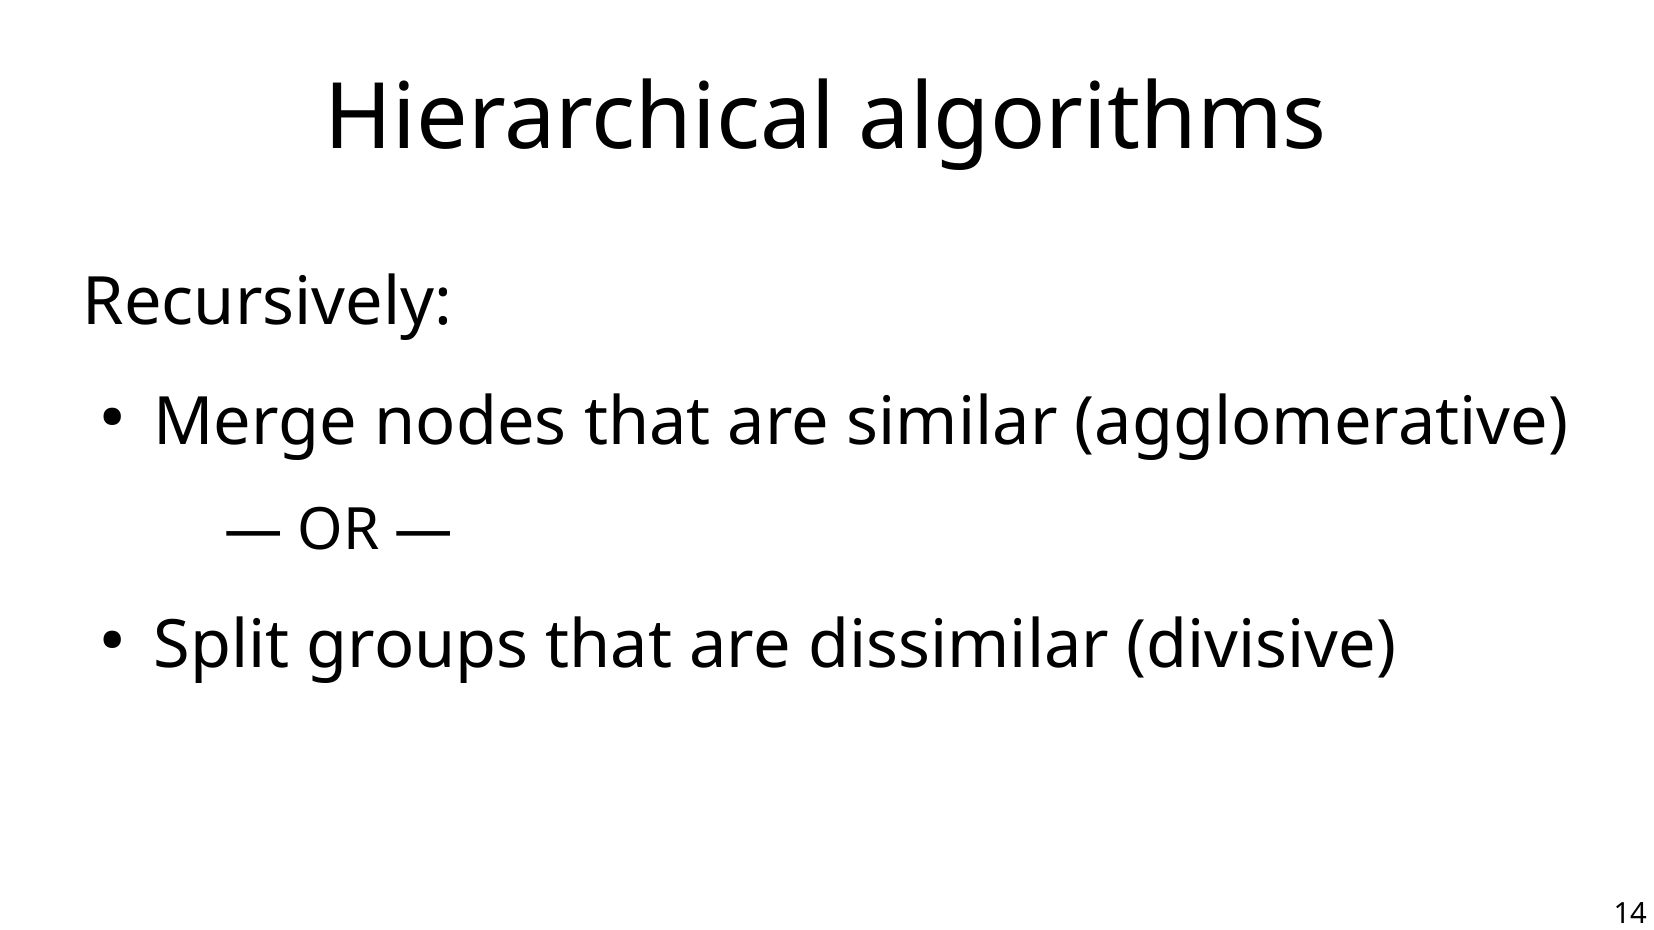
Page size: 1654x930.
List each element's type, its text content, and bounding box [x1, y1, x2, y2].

title Hierarchical algorithms [82, 1, 1571, 225]
list Recursively: Merge nodes that are similar (agglomerative) — OR — Split groups that are dissimilar (divisive) [82, 252, 1571, 793]
